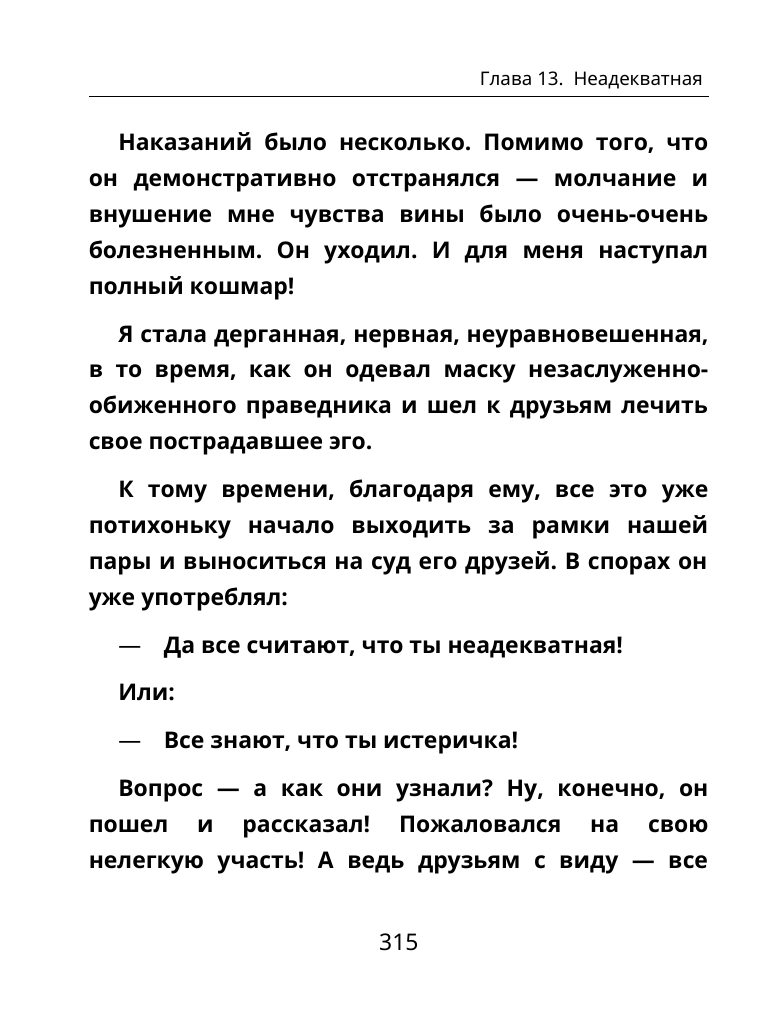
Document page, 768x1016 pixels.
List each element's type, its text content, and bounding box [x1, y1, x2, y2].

text Вопрос — а как они узнали? Ну, конечно, он пошел и рассказал! Пожаловался на свою нелегкую участь! А ведь друзьям с виду — все [88, 772, 709, 875]
text Я стала дерганная, нервная, неуравновешенная, в то время, как он одевал маску незаслуженно-обиженного праведника и шел к друзьям лечить свое пострадавшее эго. [88, 317, 709, 457]
list Да все считают, что ты неадекватная! [88, 628, 709, 660]
text Или: [88, 676, 709, 707]
text Наказаний было несколько. Помимо того, что он демонстративно отстранялся — молчание и внушение мне чувства вины было очень-очень болезненным. Он уходил. И для меня наступал полный кошмар! [88, 126, 709, 301]
text К тому времени, благодаря ему, все это уже потихоньку начало выходить за рамки нашей пары и выноситься на суд его друзей. В спорах он уже употреблял: [88, 473, 709, 612]
list Все знают, что ты истеричка! [88, 724, 709, 755]
